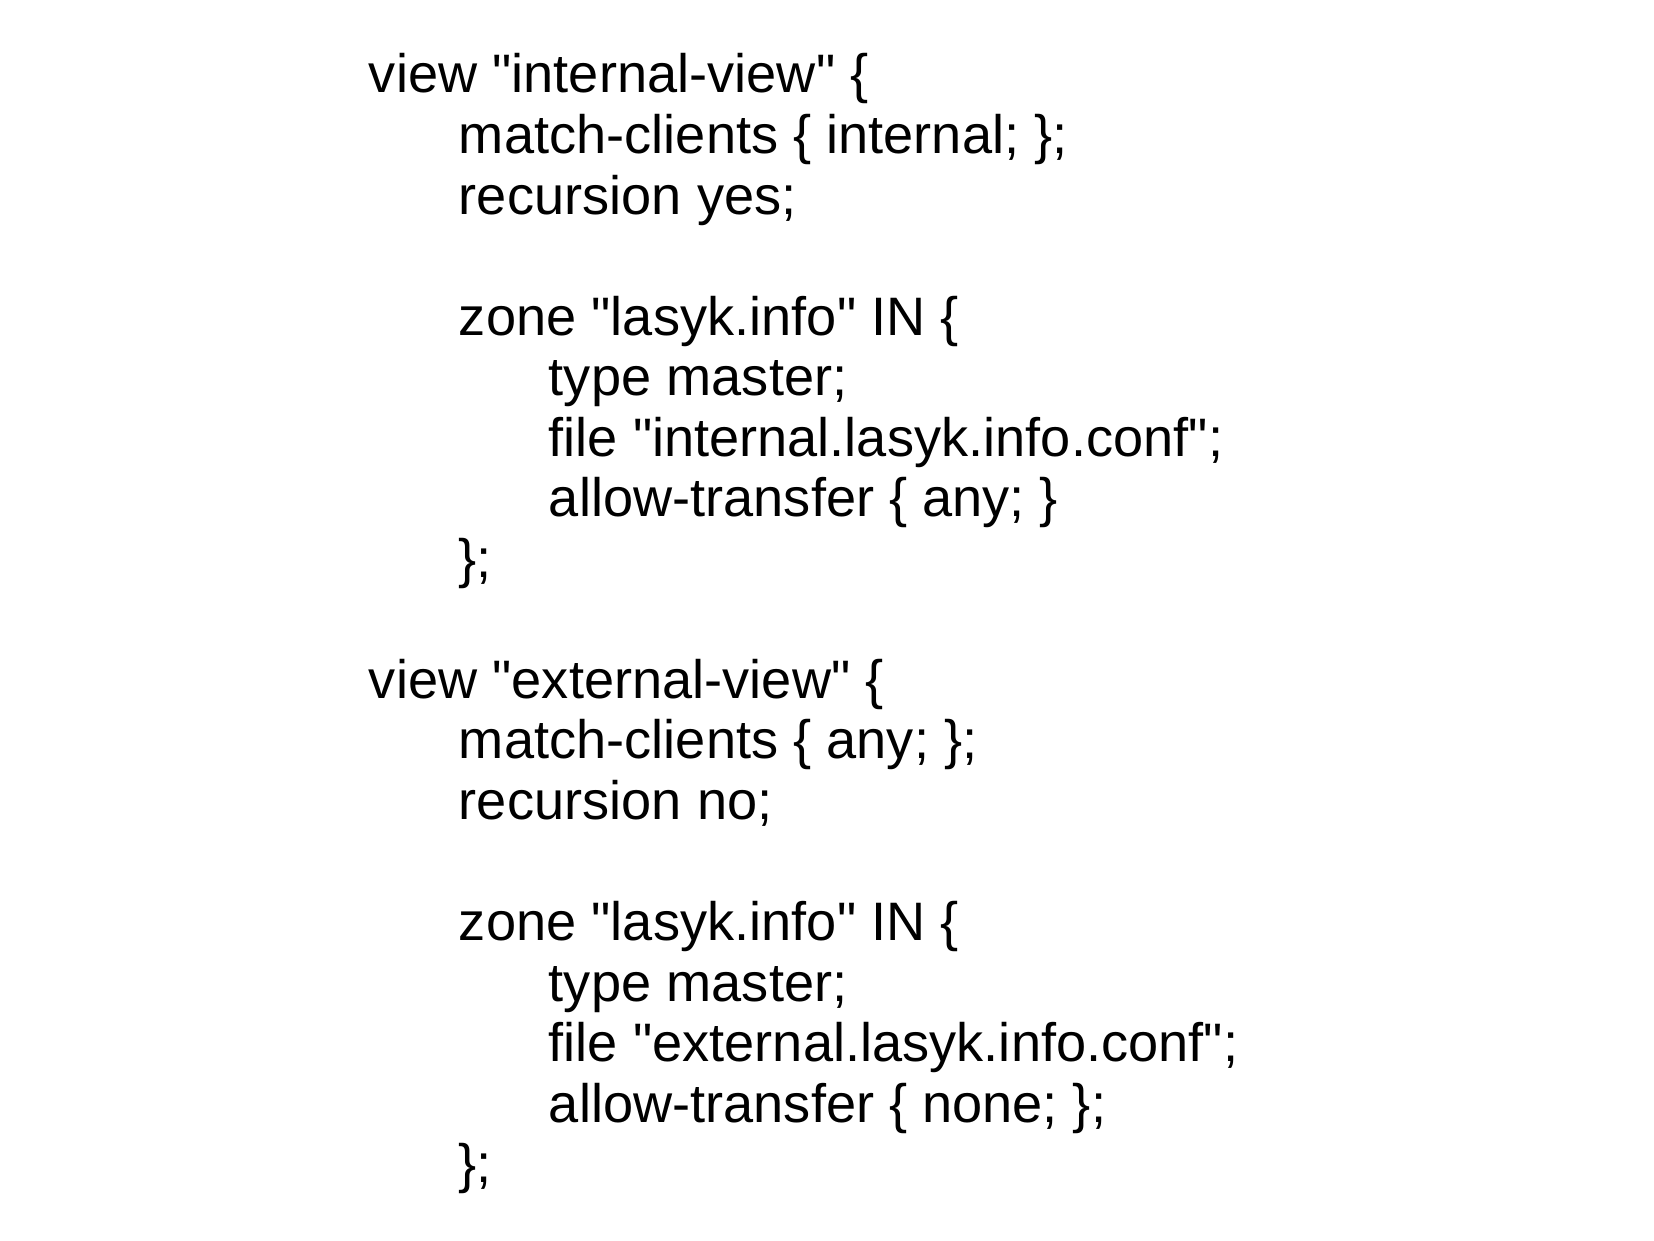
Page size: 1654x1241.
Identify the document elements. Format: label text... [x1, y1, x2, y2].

text_box view "internal-view" { match-clients { internal; }; recursion yes; zone "lasyk.info" IN { type master; file "internal.lasyk.info.conf"; allow-transfer { any; } }; view "external-view" { match-clients { any; }; recursion no; zone "lasyk.info" IN { type master; file "external.lasyk.info.conf"; allow-transfer { none; }; }; [354, 36, 1300, 1202]
